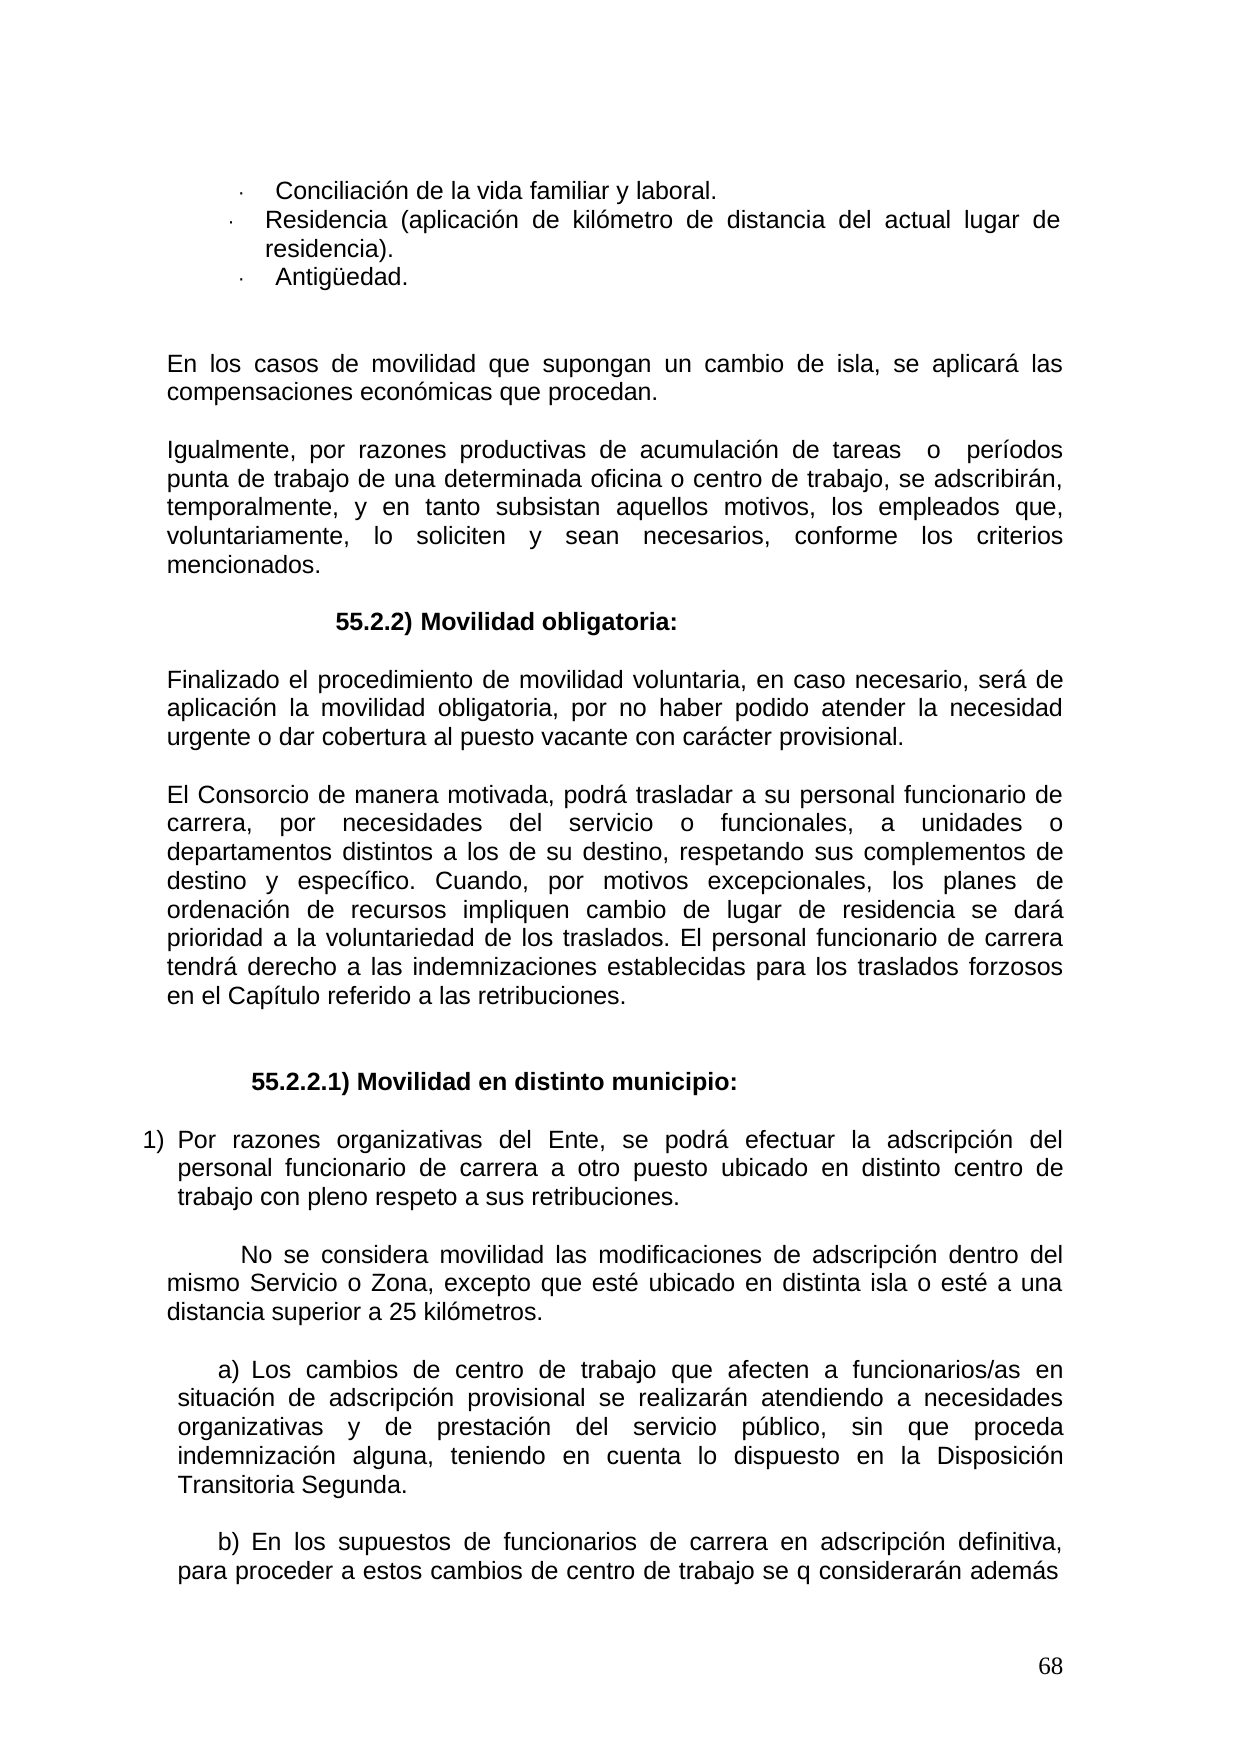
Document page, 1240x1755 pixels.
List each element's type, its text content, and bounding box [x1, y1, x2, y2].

list Los cambios de centro de trabajo que afecten a funcionarios/as en situación de adscripción provisional se realizarán atendiendo a necesidades organizativas y de prestación del servicio público, sin que proceda indemnización alguna, teniendo en cuenta lo dispuesto en la Disposición Transitoria Segunda. [167, 1355, 1063, 1498]
list Por razones organizativas del Ente, se podrá efectuar la adscripción del personal funcionario de carrera a otro puesto ubicado en distinto centro de trabajo con pleno respeto a sus retribuciones. [167, 1125, 1063, 1211]
text En los casos de movilidad que supongan un cambio de isla, se aplicará las compensaciones económicas que procedan. [167, 348, 1063, 406]
list En los supuestos de funcionarios de carrera en adscripción definitiva, para proceder a estos cambios de centro de trabajo se q considerarán además [167, 1527, 1063, 1585]
text No se considera movilidad las modificaciones de adscripción dentro del mismo Servicio o Zona, excepto que esté ubicado en distinta isla o esté a una distancia superior a 25 kilómetros. [167, 1240, 1063, 1326]
list Antigüedad. [238, 262, 1075, 291]
list Conciliación de la vida familiar y laboral. [238, 176, 1075, 205]
text Finalizado el procedimiento de movilidad voluntaria, en caso necesario, será de aplicación la movilidad obligatoria, por no haber podido atender la necesidad urgente o dar cobertura al puesto vacante con carácter provisional. [167, 665, 1063, 751]
subtitle Movilidad obligatoria: [335, 607, 1075, 636]
text El Consorcio de manera motivada, podrá trasladar a su personal funcionario de carrera, por necesidades del servicio o funcionales, a unidades o departamentos distintos a los de su destino, respetando sus complementos de destino y específico. Cuando, por motivos excepcionales, los planes de ordenación de recursos impliquen cambio de lugar de residencia se dará prioridad a la voluntariedad de los traslados. El personal funcionario de carrera tendrá derecho a las indemnizaciones establecidas para los traslados forzosos en el Capítulo referido a las retribuciones. [167, 780, 1063, 1010]
subtitle 55.2.2.1) Movilidad en distinto municipio: [251, 1067, 1075, 1096]
list Residencia (aplicación de kilómetro de distancia del actual lugar de residencia). [227, 205, 1063, 262]
text Igualmente, por razones productivas de acumulación de tareas o períodos punta de trabajo de una determinada oficina o centro de trabajo, se adscribirán, temporalmente, y en tanto subsistan aquellos motivos, los empleados que, voluntariamente, lo soliciten y sean necesarios, conforme los criterios mencionados. [167, 435, 1063, 578]
